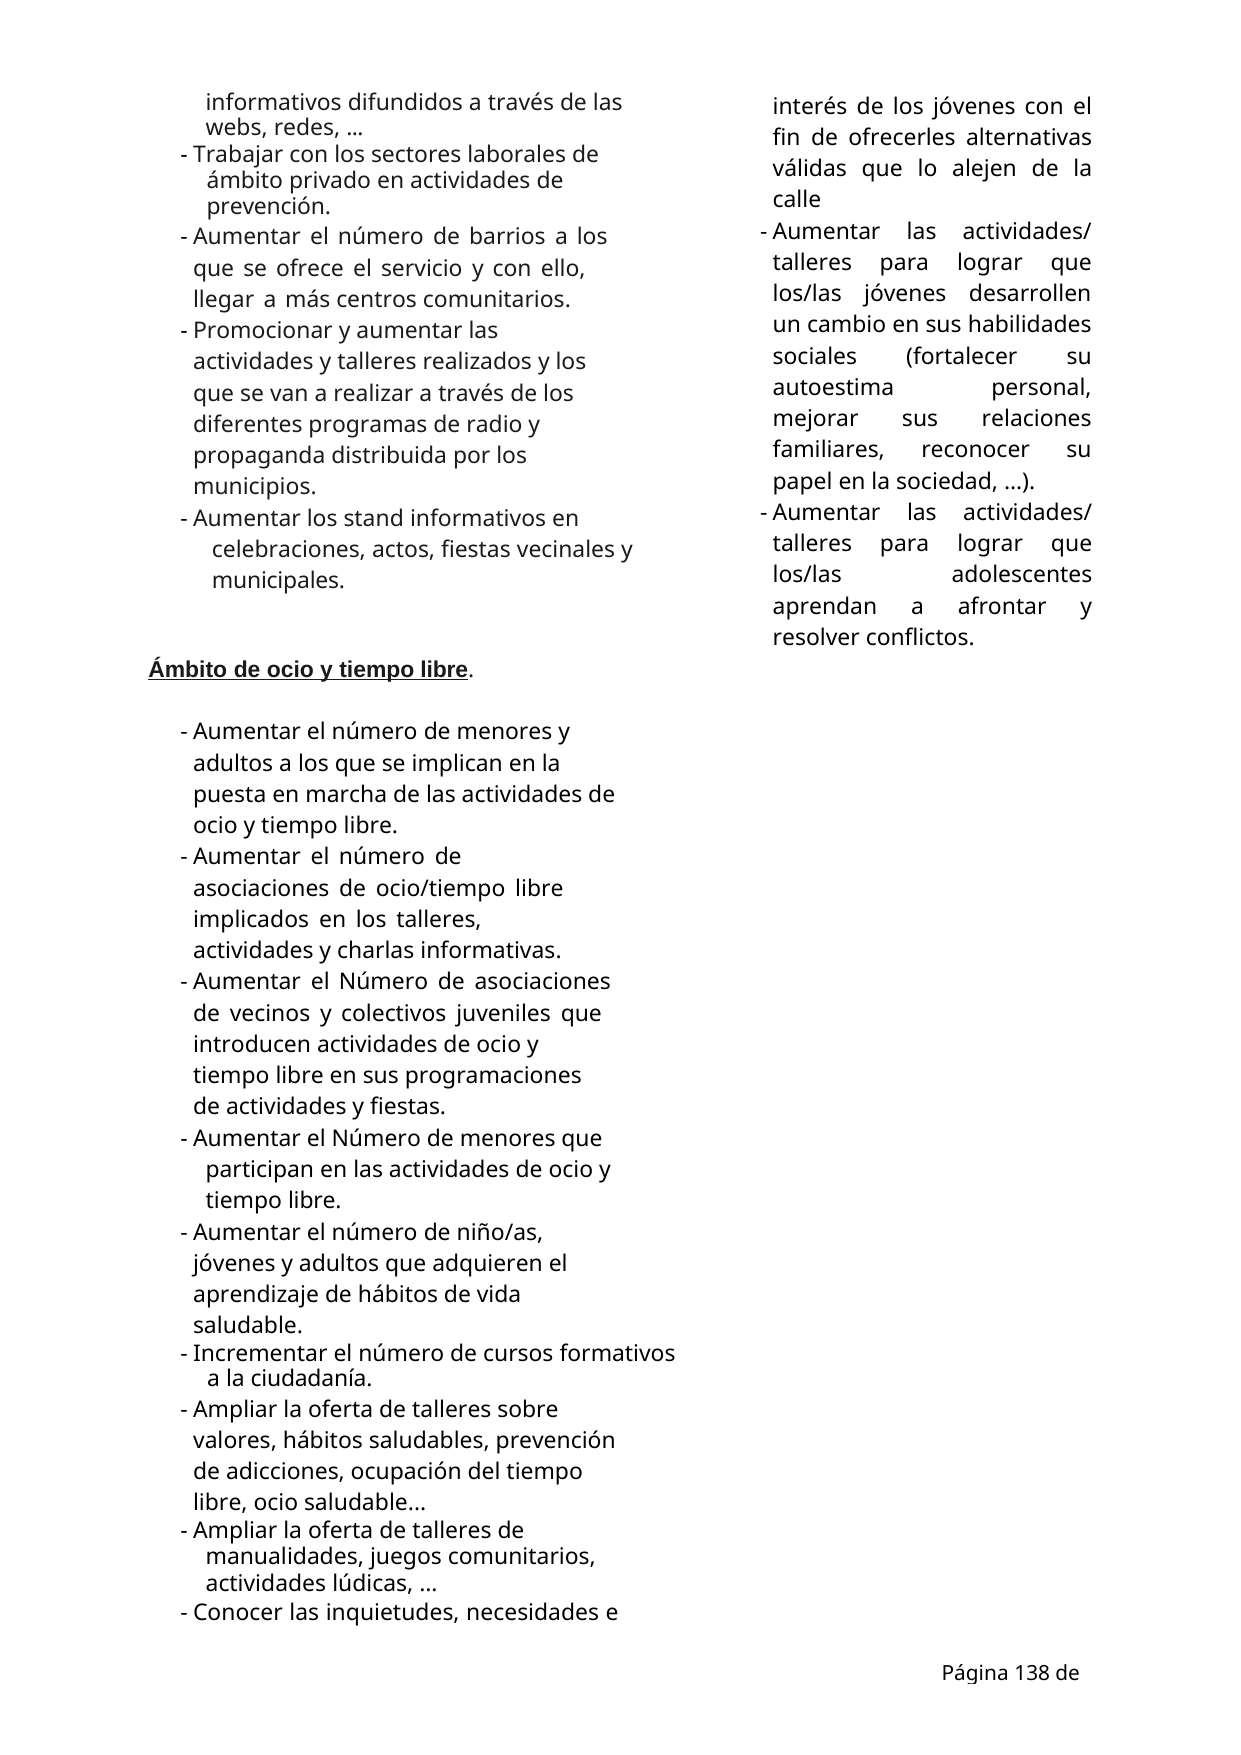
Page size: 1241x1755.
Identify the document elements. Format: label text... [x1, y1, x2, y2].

list interés de los jóvenes con el fin de ofrecerles alternativas válidas que lo alejen de la calle [760, 89, 1092, 214]
list Aumentar el número de menores y adultos a los que se implican en la puesta en marcha de las actividades de ocio y tiempo libre. [180, 715, 619, 840]
list Ampliar la oferta de talleres sobre valores, hábitos saludables, prevención de adicciones, ocupación del tiempo libre, ocio saludable... [180, 1393, 618, 1518]
list Aumentar el número de niño/as, jóvenes y adultos que adquieren el aprendizaje de hábitos de vida saludable. [180, 1216, 612, 1341]
list Aumentar el número de barrios a los que se ofrece el servicio y con ello, llegar a más centros comunitarios. [180, 220, 614, 314]
list Trabajar con los sectores laborales de ámbito privado en actividades de prevención. [180, 141, 679, 220]
list Aumentar las actividades/ talleres para lograr que los/las adolescentes aprendan a afrontar y resolver conflictos. [760, 496, 1092, 652]
text Ámbito de ocio y tiempo libre. [148, 653, 679, 684]
list Ampliar la oferta de talleres de manualidades, juegos comunitarios, actividades lúdicas, … [180, 1518, 679, 1596]
list Conocer las inquietudes, necesidades e [180, 1596, 619, 1628]
list Aumentar las actividades/ talleres para lograr que los/las jóvenes desarrollen un cambio en sus habilidades sociales (fortalecer su autoestima personal, mejorar sus relaciones familiares, reconocer su papel en la sociedad, …). [760, 214, 1091, 496]
list Aumentar el Número de asociaciones de vecinos y colectivos juveniles que introducen actividades de ocio y tiempo libre en sus programaciones de actividades y fiestas. [180, 965, 614, 1122]
list Promocionar y aumentar las actividades y talleres realizados y los que se van a realizar a través de los diferentes programas de radio y propaganda distribuida por los municipios. [180, 314, 599, 502]
list Aumentar el Número de menores que participan en las actividades de ocio y tiempo libre. [180, 1122, 679, 1216]
list informativos difundidos a través de las webs, redes, ... [180, 89, 679, 141]
list Aumentar el número de asociaciones de ocio/tiempo libre implicados en los talleres, actividades y charlas informativas. [180, 840, 593, 965]
list Incrementar el número de cursos formativos a la ciudadanía. [180, 1341, 679, 1392]
list Aumentar los stand informativos en celebraciones, actos, fiestas vecinales y municipales. [180, 502, 679, 595]
